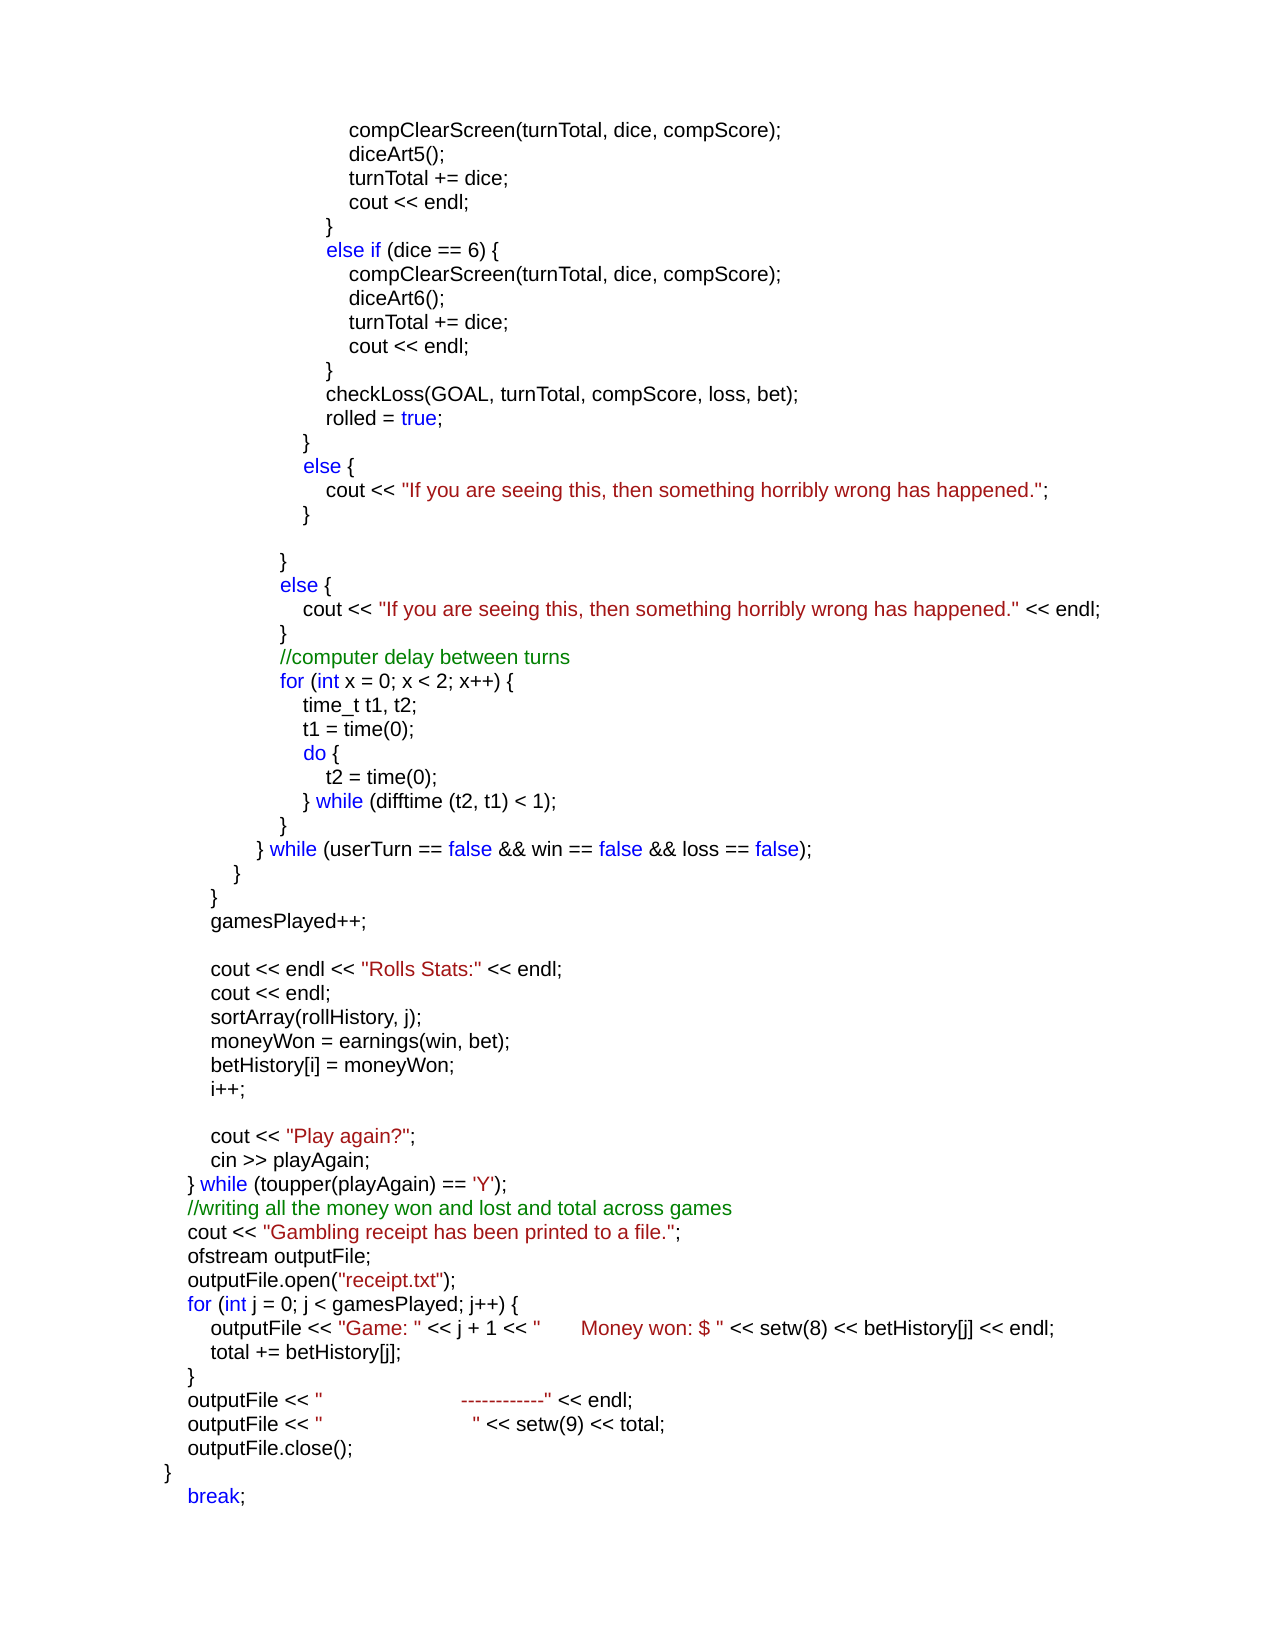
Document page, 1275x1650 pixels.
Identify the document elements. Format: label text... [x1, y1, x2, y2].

text do { [118, 741, 1157, 765]
text //computer delay between turns [118, 645, 1157, 669]
text } [118, 621, 1157, 645]
text } [118, 1460, 1157, 1484]
text } [118, 214, 1157, 238]
text moneyWon = earnings(win, bet); [118, 1028, 1157, 1052]
text break; [118, 1484, 1157, 1508]
text rolled = true; [118, 406, 1157, 429]
text } [118, 358, 1157, 382]
text diceArt6(); [118, 286, 1157, 310]
text for (int j = 0; j < gamesPlayed; j++) { [118, 1292, 1157, 1316]
text cout << endl; [118, 190, 1157, 214]
text cout << "If you are seeing this, then something horribly wrong has happened." << endl; [118, 597, 1157, 621]
text cout << "Play again?"; [118, 1124, 1157, 1148]
text } [118, 861, 1157, 885]
text //writing all the money won and lost and total across games [118, 1196, 1157, 1220]
text outputFile.open("receipt.txt"); [118, 1268, 1157, 1292]
text ofstream outputFile; [118, 1244, 1157, 1268]
text t1 = time(0); [118, 717, 1157, 741]
text compClearScreen(turnTotal, dice, compScore); [118, 118, 1157, 142]
text cout << "If you are seeing this, then something horribly wrong has happened."; [118, 477, 1157, 501]
text } [118, 429, 1157, 453]
text else { [118, 573, 1157, 597]
text } [118, 549, 1157, 573]
text } while (toupper(playAgain) == 'Y'); [118, 1172, 1157, 1196]
text sortArray(rollHistory, j); [118, 1004, 1157, 1028]
text } while (userTurn == false && win == false && loss == false); [118, 837, 1157, 861]
text cout << "Gambling receipt has been printed to a file."; [118, 1220, 1157, 1244]
text compClearScreen(turnTotal, dice, compScore); [118, 262, 1157, 286]
text outputFile.close(); [118, 1436, 1157, 1460]
text } [118, 813, 1157, 837]
text total += betHistory[j]; [118, 1340, 1157, 1364]
text } while (difftime (t2, t1) < 1); [118, 789, 1157, 813]
text cin >> playAgain; [118, 1148, 1157, 1172]
text outputFile << " " << setw(9) << total; [118, 1412, 1157, 1436]
text cout << endl << "Rolls Stats:" << endl; [118, 957, 1157, 981]
text gamesPlayed++; [118, 909, 1157, 933]
text } [118, 501, 1157, 525]
text else { [118, 453, 1157, 477]
text else if (dice == 6) { [118, 238, 1157, 262]
text cout << endl; [118, 981, 1157, 1004]
text } [118, 1364, 1157, 1388]
text t2 = time(0); [118, 765, 1157, 789]
text time_t t1, t2; [118, 693, 1157, 717]
text outputFile << " ------------" << endl; [118, 1388, 1157, 1412]
text i++; [118, 1076, 1157, 1100]
text diceArt5(); [118, 142, 1157, 166]
text for (int x = 0; x < 2; x++) { [118, 669, 1157, 693]
text cout << endl; [118, 334, 1157, 358]
text outputFile << "Game: " << j + 1 << " Money won: $ " << setw(8) << betHistory[j] << endl; [118, 1316, 1157, 1340]
text turnTotal += dice; [118, 166, 1157, 190]
text checkLoss(GOAL, turnTotal, compScore, loss, bet); [118, 382, 1157, 406]
text } [118, 885, 1157, 909]
text betHistory[i] = moneyWon; [118, 1052, 1157, 1076]
text turnTotal += dice; [118, 310, 1157, 334]
